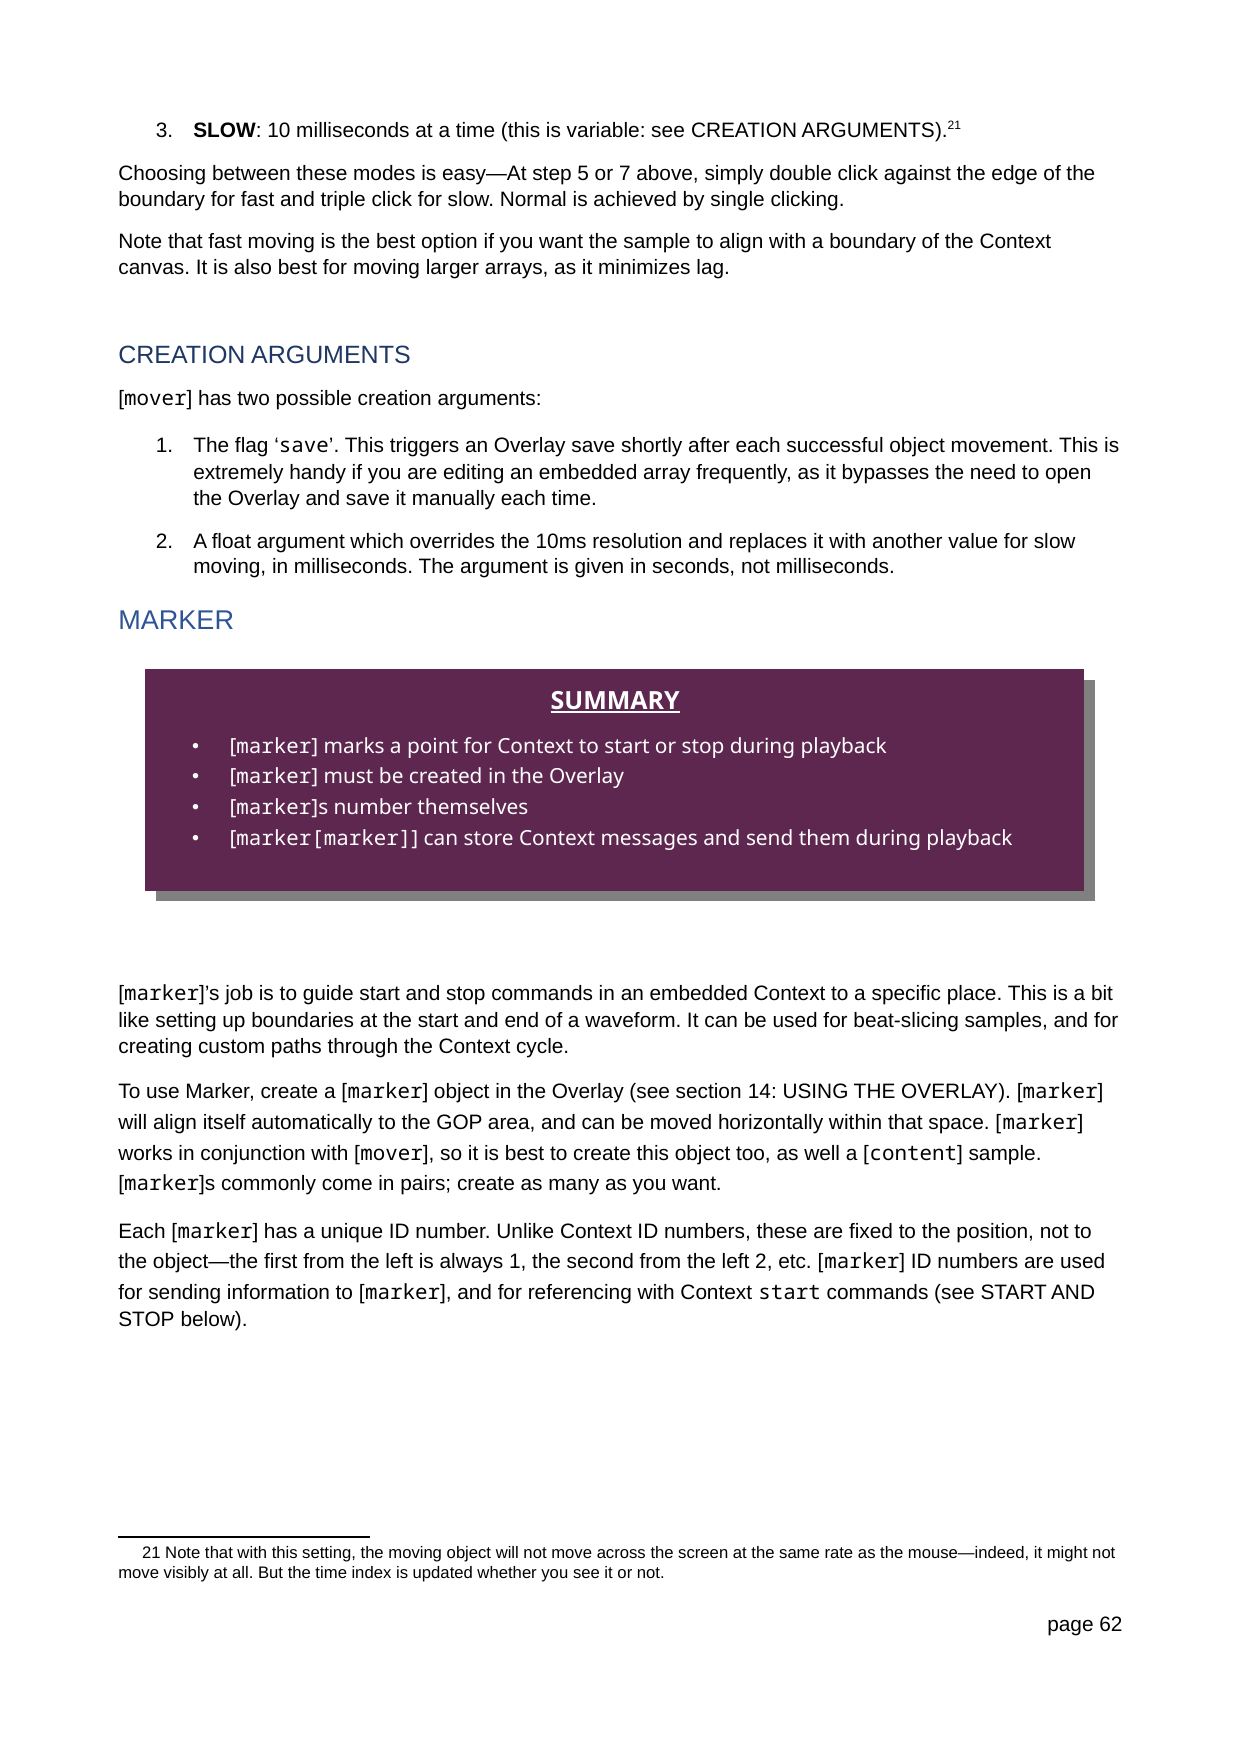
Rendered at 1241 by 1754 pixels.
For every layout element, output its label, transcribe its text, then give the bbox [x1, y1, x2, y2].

list A float argument which overrides the 10ms resolution and replaces it with another value for slow moving, in milliseconds. The argument is given in seconds, not milliseconds. [156, 528, 1122, 578]
list [marker] marks a point for Context to start or stop during playback [192, 731, 1075, 759]
text Note that fast moving is the best option if you want the sample to align with a boundary of the Context canvas. It is also best for moving larger arrays, as it minimizes lag. [118, 229, 1122, 279]
list Note that with this setting, the moving object will not move across the screen at the same rate as the mouse—indeed, it might not move visibly at all. But the time index is updated whether you see it or not. [118, 1543, 1122, 1582]
text [marker]’s job is to guide start and stop commands in an embedded Context to a specific place. This is a bit like setting up boundaries at the start and end of a waveform. It can be used for beat-slicing samples, and for creating custom paths through the Context cycle. [118, 978, 1122, 1058]
list SLOW: 10 milliseconds at a time (this is variable: see CREATION ARGUMENTS). [156, 118, 1122, 142]
subtitle SUMMARY [154, 682, 1075, 717]
subtitle MARKER [118, 604, 1122, 635]
text Choosing between these modes is easy—At step 5 or 7 above, simply double click against the edge of the boundary for fast and triple click for slow. Normal is achieved by single clicking. [118, 161, 1122, 210]
list [marker[marker]] can store Context messages and send them during playback [192, 823, 1075, 851]
list The flag ‘save’. This triggers an Overlay save shortly after each successful object movement. This is extremely handy if you are editing an embedded array frequently, as it bypasses the need to open the Overlay and save it manually each time. [156, 430, 1122, 510]
list [marker]s number themselves [192, 792, 1075, 821]
text To use Marker, create a [marker] object in the Overlay (see section 14: USING THE OVERLAY). [marker] will align itself automatically to the GOP area, and can be moved horizontally within that space. [marker] works in conjunction with [mover], so it is best to create this object too, as well a [content] sample. [marker]s commonly come in pairs; create as many as you want. [118, 1077, 1122, 1197]
list [marker] must be created in the Overlay [192, 762, 1075, 790]
subtitle CREATION ARGUMENTS [118, 340, 1122, 368]
text [mover] has two possible creation arguments: [118, 383, 1122, 411]
text Each [marker] has a unique ID number. Unlike Context ID numbers, these are fixed to the position, not to the object—the first from the left is always 1, the second from the left 2, etc. [marker] ID numbers are used for sending information to [marker], and for referencing with Context start commands (see START AND STOP below). [118, 1216, 1122, 1331]
